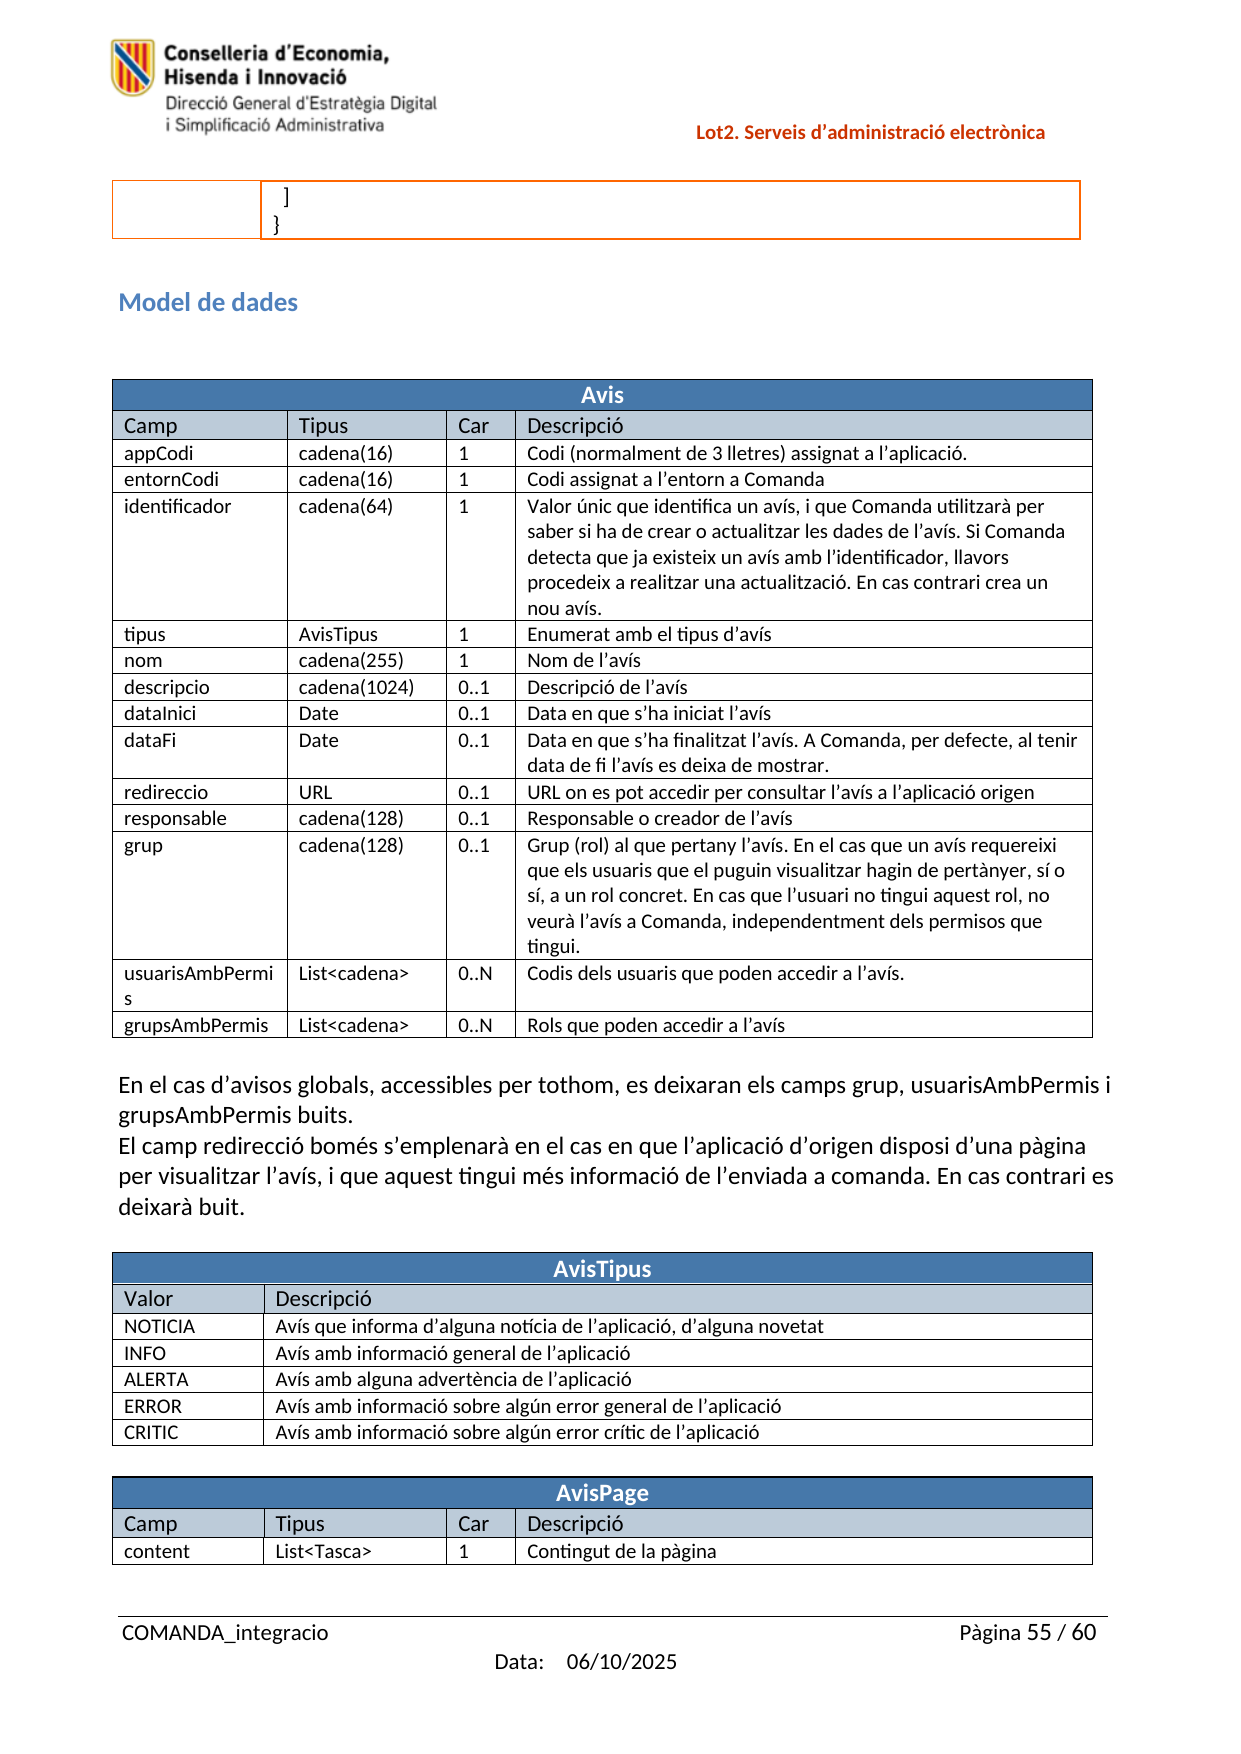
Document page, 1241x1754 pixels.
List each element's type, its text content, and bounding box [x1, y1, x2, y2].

subtitle Model de dades [118, 285, 1122, 318]
table_header AvisTipus [113, 1253, 1092, 1283]
table_cell Date [288, 727, 446, 778]
table_cell Car [447, 411, 515, 439]
table_cell Tipus [265, 1509, 446, 1537]
table_cell 1 [447, 621, 515, 647]
table_cell Date [288, 701, 446, 726]
table_cell responsable [113, 805, 287, 831]
table_cell Responsable o creador de l’avís [516, 805, 1092, 831]
table_cell Data en que s’ha iniciat l’avís [516, 701, 1092, 726]
table_cell Descripció [265, 1285, 1092, 1313]
table_cell Car [447, 1509, 515, 1537]
table_cell cadena(64) [288, 493, 446, 620]
table_cell entornCodi [113, 467, 287, 492]
table_cell usuarisAmbPermis [113, 960, 287, 1011]
table_cell redireccio [113, 779, 287, 804]
table_cell cadena(128) [288, 832, 446, 959]
table_cell AvisTipus [288, 621, 446, 647]
table_cell NOTICIA [113, 1314, 263, 1339]
table_cell Nom de l’avís [516, 648, 1092, 673]
table_cell Codi (normalment de 3 lletres) assignat a l’aplicació. [516, 440, 1092, 466]
table_cell Codi assignat a l’entorn a Comanda [516, 467, 1092, 492]
table_cell Enumerat amb el tipus d’avís [516, 621, 1092, 647]
table_cell descripcio [113, 674, 287, 699]
picture [100, 26, 467, 156]
table_cell nom [113, 648, 287, 673]
text En el cas d’avisos globals, accessibles per tothom, es deixaran els camps grup, usuarisAmbPermis i grupsAmbPermis buits. [118, 1069, 1122, 1130]
table_cell 0..1 [447, 805, 515, 831]
table_cell dataInici [113, 701, 287, 726]
table_cell 1 [447, 648, 515, 673]
table_cell Avís amb informació general de l’aplicació [264, 1340, 1092, 1366]
table_cell URL [288, 779, 446, 804]
table_header Avis [113, 380, 1092, 410]
table_cell 1 [447, 467, 515, 492]
table_cell Camp [113, 1509, 264, 1537]
table_cell cadena(16) [288, 440, 446, 466]
table_cell Descripció [516, 411, 1092, 439]
table_cell CRITIC [113, 1420, 263, 1445]
table_cell Contingut de la pàgina [516, 1538, 1092, 1563]
table_cell cadena(128) [288, 805, 446, 831]
table_cell identificador [113, 493, 287, 620]
table_cell appCodi [113, 440, 287, 466]
table_cell Grup (rol) al que pertany l’avís. En el cas que un avís requereixi que els usuaris que el puguin visualitzar hagin de pertànyer, sí o sí, a un rol concret. En cas que l’usuari no tingui aquest rol, no veurà l’avís a Comanda, independentment dels permisos que tingui. [516, 832, 1092, 959]
table_cell cadena(16) [288, 467, 446, 492]
table_cell Avís amb informació sobre algún error crític de l’aplicació [264, 1420, 1092, 1445]
table_cell 1 [447, 1538, 515, 1563]
table_cell 0..1 [447, 674, 515, 699]
table_cell 0..1 [447, 701, 515, 726]
table_cell List<cadena> [288, 1012, 446, 1037]
table_cell List<cadena> [288, 960, 446, 1011]
table_cell dataFi [113, 727, 287, 778]
table_cell ALERTA [113, 1367, 263, 1392]
table_cell cadena(1024) [288, 674, 446, 699]
table_cell ] } [262, 182, 1079, 238]
table_cell content [113, 1538, 263, 1563]
table_cell Rols que poden accedir a l’avís [516, 1012, 1092, 1037]
table_cell Tipus [288, 411, 446, 439]
table_cell grup [113, 832, 287, 959]
table_cell Valor [113, 1285, 264, 1313]
table_cell 0..1 [447, 832, 515, 959]
table_cell Avís amb alguna advertència de l’aplicació [264, 1367, 1092, 1392]
text El camp redirecció bomés s’emplenarà en el cas en que l’aplicació d’origen disposi d’una pàgina per visualitzar l’avís, i que aquest tingui més informació de l’enviada a comanda. En cas contrari es deixarà buit. [118, 1130, 1122, 1221]
table_cell [113, 181, 260, 238]
table_cell 0..N [447, 1012, 515, 1037]
table_cell Descripció [516, 1509, 1092, 1537]
table_cell INFO [113, 1340, 263, 1366]
table_cell Codis dels usuaris que poden accedir a l’avís. [516, 960, 1092, 1011]
table_cell Camp [113, 411, 287, 439]
table_cell Avís que informa d’alguna notícia de l’aplicació, d’alguna novetat [264, 1314, 1092, 1339]
table_cell 0..N [447, 960, 515, 1011]
table_cell 1 [447, 440, 515, 466]
table_cell 0..1 [447, 727, 515, 778]
table_cell List<Tasca> [264, 1538, 446, 1563]
table_header AvisPage [113, 1478, 1092, 1508]
table_cell tipus [113, 621, 287, 647]
table_cell Descripció de l’avís [516, 674, 1092, 699]
table_cell grupsAmbPermis [113, 1012, 287, 1037]
table_cell Valor únic que identifica un avís, i que Comanda utilitzarà per saber si ha de crear o actualitzar les dades de l’avís. Si Comanda detecta que ja existeix un avís amb l’identificador, llavors procedeix a realitzar una actualització. En cas contrari crea un nou avís. [516, 493, 1092, 620]
table_cell cadena(255) [288, 648, 446, 673]
table_cell ERROR [113, 1393, 263, 1418]
table_cell 1 [447, 493, 515, 620]
table_cell 0..1 [447, 779, 515, 804]
table_cell URL on es pot accedir per consultar l’avís a l’aplicació origen [516, 779, 1092, 804]
table_cell Avís amb informació sobre algún error general de l’aplicació [264, 1393, 1092, 1418]
table_cell Data en que s’ha finalitzat l’avís. A Comanda, per defecte, al tenir data de fi l’avís es deixa de mostrar. [516, 727, 1092, 778]
